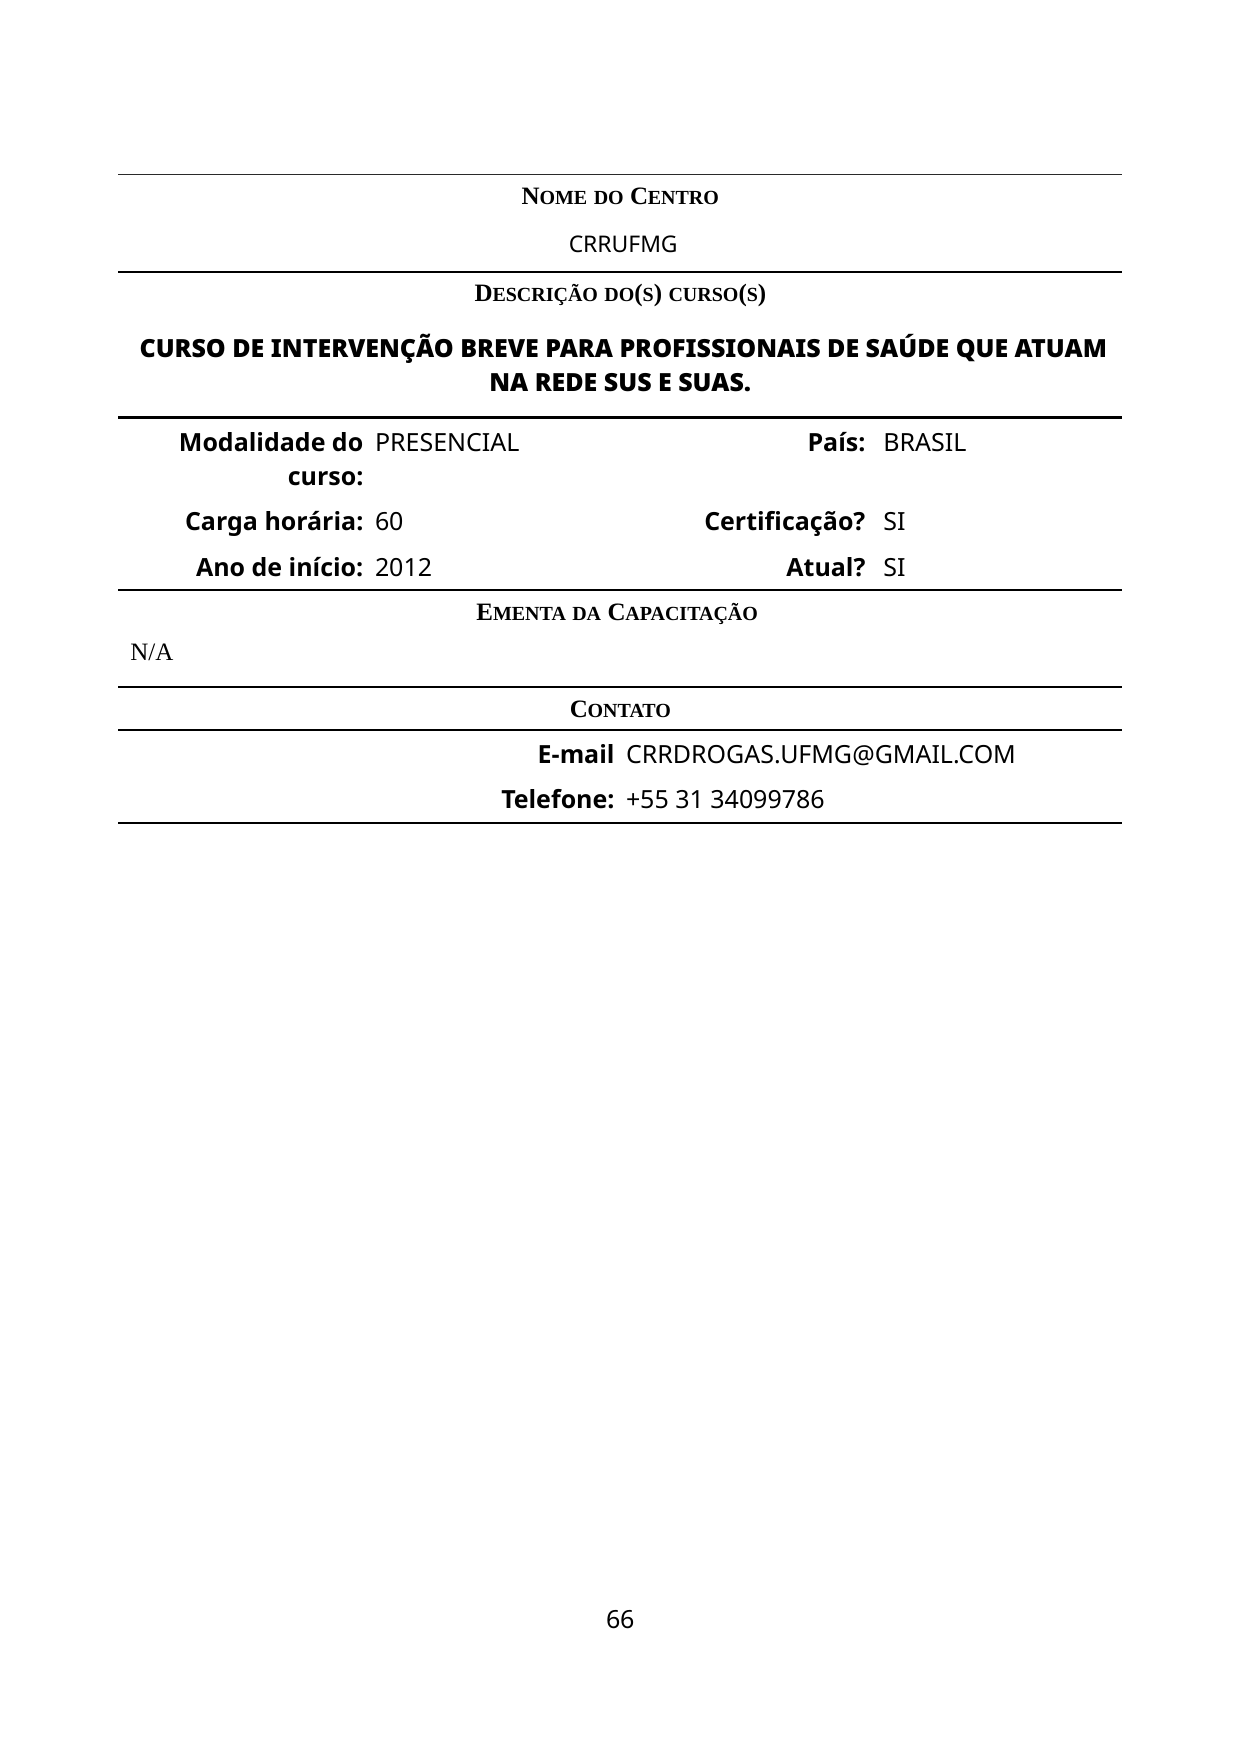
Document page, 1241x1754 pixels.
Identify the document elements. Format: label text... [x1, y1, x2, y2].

table_cell CURSO DE INTERVENÇÃO BREVE PARA PROFISSIONAIS DE SAÚDE QUE ATUAM NA REDE SUS E SUAS. [118, 313, 1122, 416]
table_cell +55 31 34099786 [620, 776, 1122, 822]
table_cell Atual? [620, 544, 871, 589]
table_cell N/A [118, 631, 1122, 686]
table_cell Modalidade do curso: [118, 419, 369, 498]
table_cell SI [871, 498, 1122, 544]
table_cell Telefone: [118, 776, 620, 822]
table_cell Ano de início: [118, 544, 369, 589]
table_cell Ementa da Capacitação [118, 591, 1122, 631]
table_cell Descrição do(s) curso(s) [118, 273, 1122, 313]
table_cell PRESENCIAL [369, 419, 620, 498]
table_cell Contato [118, 688, 1122, 728]
table_cell CRRDROGAS.UFMG@GMAIL.COM [620, 731, 1122, 776]
table_cell Carga horária: [118, 498, 369, 544]
table_header Nome do Centro [118, 176, 1122, 216]
table_cell CRRUFMG [118, 216, 1122, 271]
table_cell BRASIL [871, 419, 1122, 498]
table_cell 2012 [369, 544, 620, 589]
table_cell SI [871, 544, 1122, 589]
table_cell E-mail [118, 731, 620, 776]
table_cell 60 [369, 498, 620, 544]
table_cell Certificação? [620, 498, 871, 544]
table_cell País: [620, 419, 871, 498]
